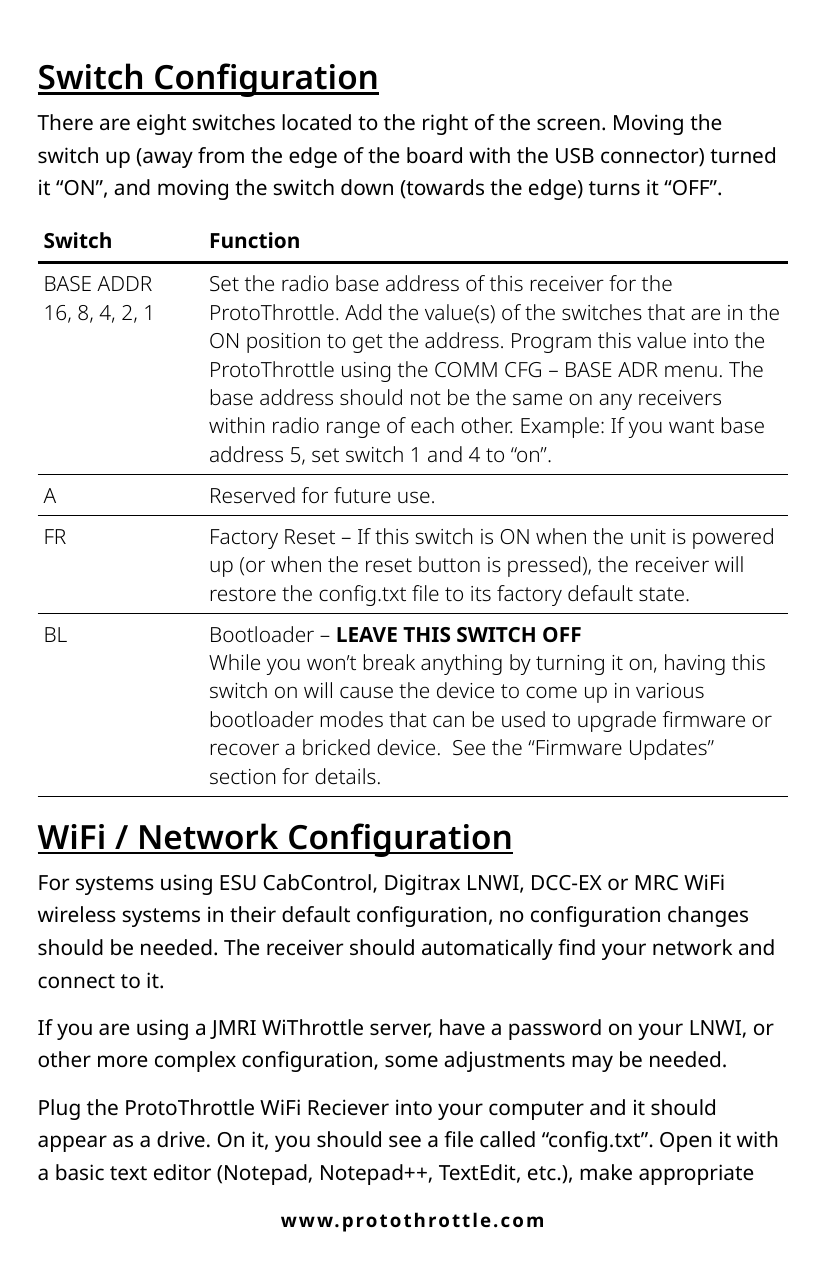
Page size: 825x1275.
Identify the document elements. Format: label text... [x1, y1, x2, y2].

text For systems using ESU CabControl, Digitrax LNWI, DCC-EX or MRC WiFi wireless systems in their default configuration, no configuration changes should be needed. The receiver should automatically find your network and connect to it. [37, 868, 787, 994]
table_cell A [38, 475, 203, 515]
table_header Function [203, 221, 787, 261]
table_header Switch [38, 221, 203, 261]
text Plug the ProtoThrottle WiFi Reciever into your computer and it should appear as a drive. On it, you should see a file called “config.txt”. Open it with a basic text editor (Notepad, Notepad++, TextEdit, etc.), make appropriate [37, 1093, 787, 1186]
text There are eight switches located to the right of the screen. Moving the switch up (away from the edge of the board with the USB connector) turned it “ON”, and moving the switch down (towards the edge) turns it “OFF”. [37, 108, 787, 202]
table_cell BASE ADDR 16, 8, 4, 2, 1 [38, 264, 203, 474]
table_cell FR [38, 516, 203, 613]
text If you are using a JMRI WiThrottle server, have a password on your LNWI, or other more complex configuration, some adjustments may be needed. [37, 1013, 787, 1074]
table_cell Reserved for future use. [203, 475, 787, 515]
table_cell Set the radio base address of this receiver for the ProtoThrottle. Add the value(s) of the switches that are in the ON position to get the address. Program this value into the ProtoThrottle using the COMM CFG – BASE ADR menu. The base address should not be the same on any receivers within radio range of each other. Example: If you want base address 5, set switch 1 and 4 to “on”. [203, 264, 787, 474]
table_cell BL [38, 614, 203, 796]
subtitle WiFi / Network Configuration [37, 814, 787, 859]
table_cell Factory Reset – If this switch is ON when the unit is powered up (or when the reset button is pressed), the receiver will restore the config.txt file to its factory default state. [203, 516, 787, 613]
table_cell Bootloader – LEAVE THIS SWITCH OFF While you won’t break anything by turning it on, having this switch on will cause the device to come up in various bootloader modes that can be used to upgrade firmware or recover a bricked device. See the “Firmware Updates” section for details. [203, 614, 787, 796]
subtitle Switch Configuration [37, 54, 787, 99]
